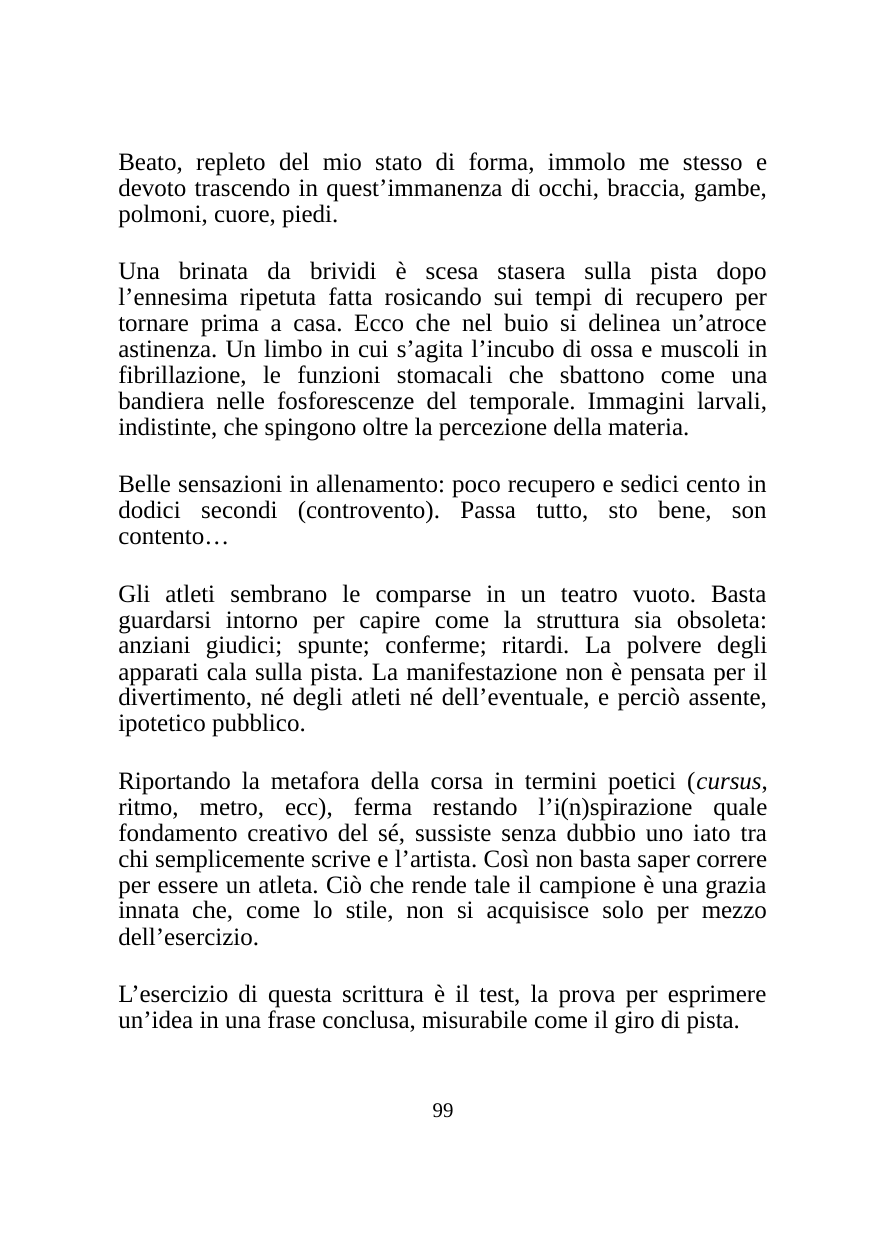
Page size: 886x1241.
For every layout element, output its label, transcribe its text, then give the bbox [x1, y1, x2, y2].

text Belle sensazioni in allenamento: poco recupero e sedici cento in dodici secondi (controvento). Passa tutto, sto bene, son contento… [118, 469, 768, 550]
text Gli atleti sembrano le comparse in un teatro vuoto. Basta guardarsi intorno per capire come la struttura sia obsoleta: anziani giudici; spunte; conferme; ritardi. La polvere degli apparati cala sulla pista. La manifestazione non è pensata per il divertimento, né degli atleti né dell’eventuale, e perciò assente, ipotetico pubblico. [118, 579, 768, 737]
text L’esercizio di questa scrittura è il test, la prova per esprimere un’idea in una frase conclusa, misurabile come il giro di pista. [118, 979, 768, 1034]
text Riportando la metafora della corsa in termini poetici (cursus, ritmo, metro, ecc), ferma restando l’i(n)spirazione quale fondamento creativo del sé, sussiste senza dubbio uno iato tra chi semplicemente scrive e l’artista. Così non basta saper correre per essere un atleta. Ciò che rende tale il campione è una grazia innata che, come lo stile, non si acquisisce solo per mezzo dell’esercizio. [118, 766, 768, 950]
text Beato, repleto del mio stato di forma, immolo me stesso e devoto trascendo in quest’immanenza di occhi, braccia, gambe, polmoni, cuore, piedi. [118, 147, 768, 227]
text Una brinata da brividi è scesa stasera sulla pista dopo l’ennesima ripetuta fatta rosicando sui tempi di recupero per tornare prima a casa. Ecco che nel buio si delinea un’atroce astinenza. Un limbo in cui s’agita l’incubo di ossa e muscoli in fibrillazione, le funzioni stomacali che sbattono come una bandiera nelle fosforescenze del temporale. Immagini larvali, indistinte, che spingono oltre la percezione della materia. [118, 256, 768, 441]
